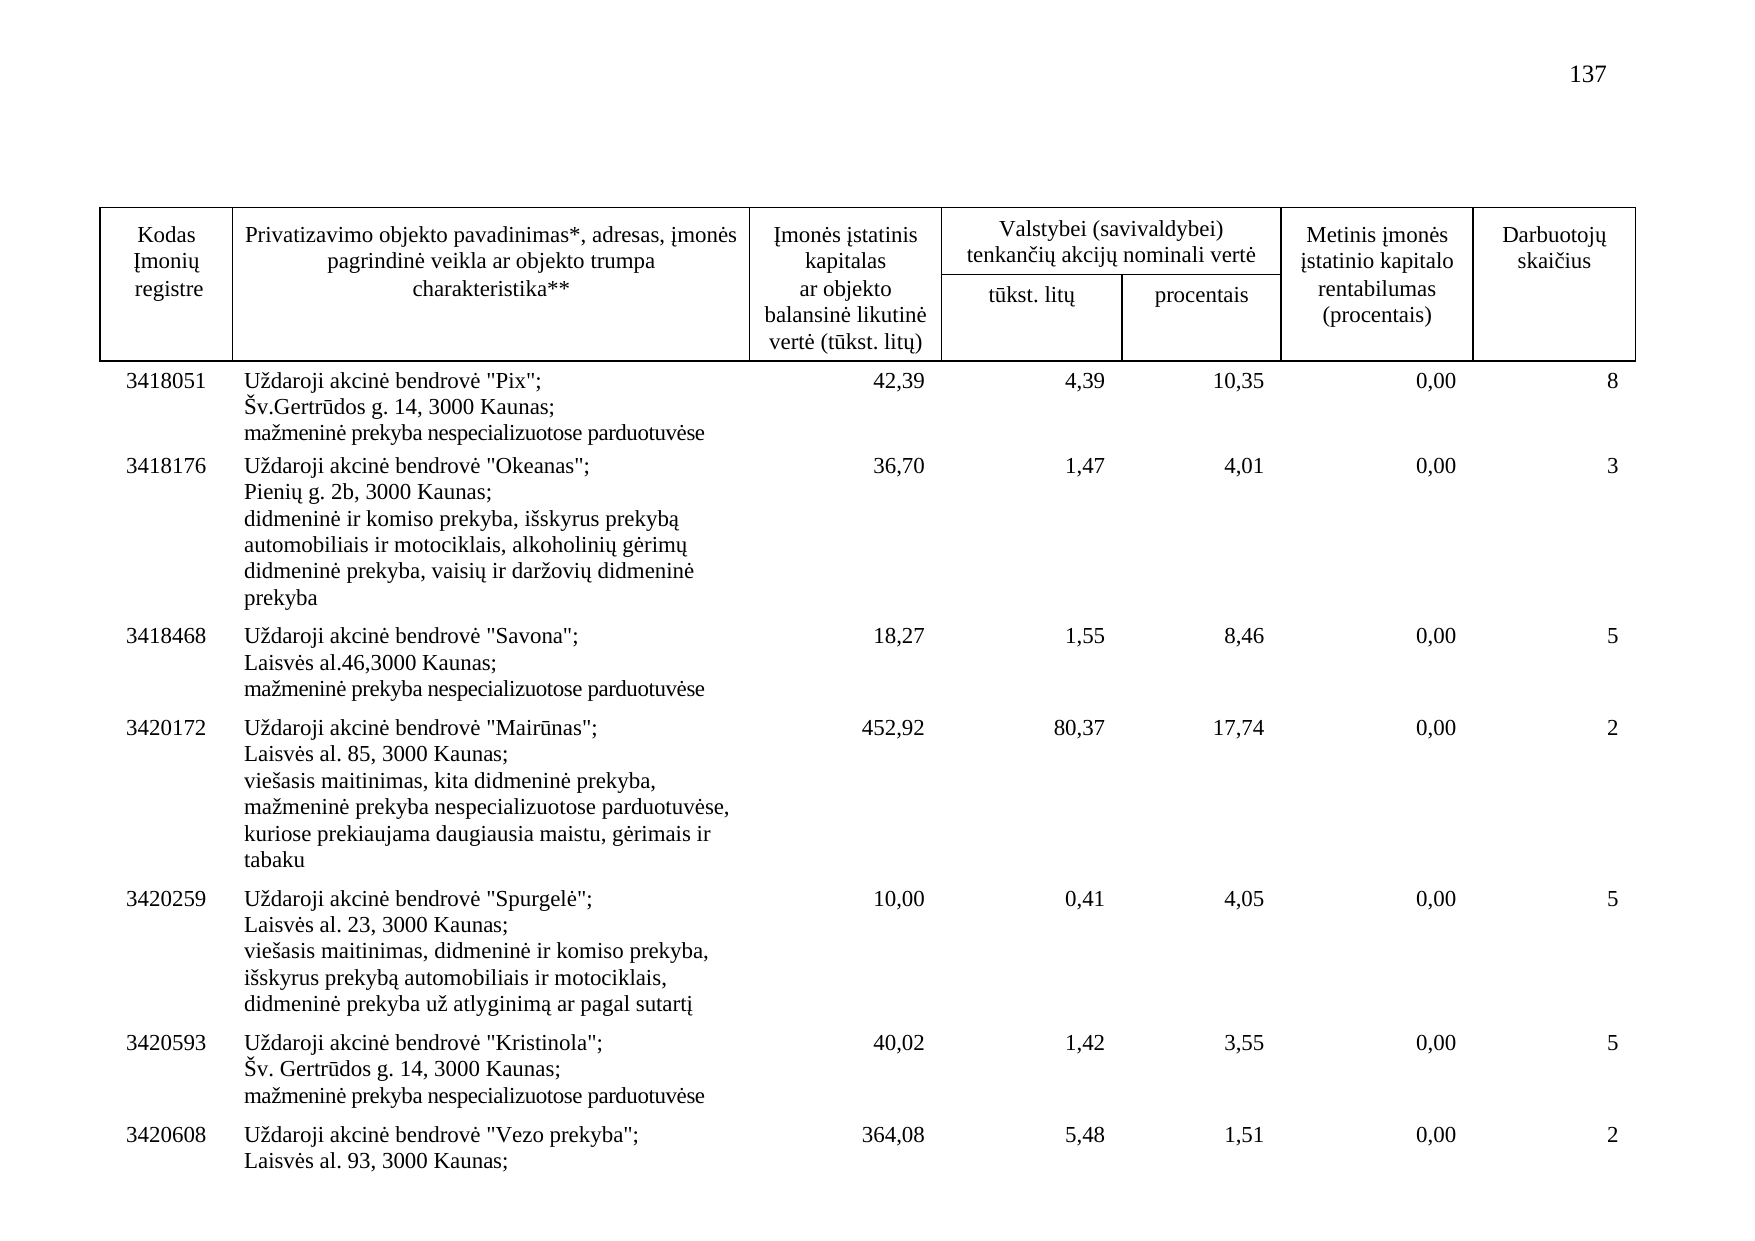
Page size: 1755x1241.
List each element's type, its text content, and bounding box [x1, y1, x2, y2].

table_cell 10,35 [1122, 362, 1281, 446]
table_header Kodas Įmonių [101, 208, 232, 273]
table_cell 0,00 [1281, 1114, 1473, 1173]
table_cell 5 [1473, 616, 1636, 708]
table_cell 3418468 [100, 616, 233, 708]
table_cell 4,05 [1122, 879, 1281, 1023]
table_cell 3420259 [100, 879, 233, 1023]
table_cell 0,00 [1281, 362, 1473, 446]
table_header Privatizavimo objekto pavadinimas*, adresas, įmonės pagrindinė veikla ar objekto trumpa [233, 208, 749, 273]
table_cell 18,27 [750, 616, 941, 708]
table_cell 5 [1473, 879, 1636, 1023]
table_cell 1,51 [1122, 1114, 1281, 1173]
table_cell 17,74 [1122, 708, 1281, 878]
table_cell 0,00 [1281, 1023, 1473, 1114]
table_cell ar objekto balansinė likutinė vertė (tūkst. litų) [750, 274, 941, 360]
table_cell 3418051 [100, 362, 233, 446]
table_cell 36,70 [750, 446, 941, 616]
table_cell tūkst. litų [942, 275, 1121, 360]
table_cell 2 [1473, 708, 1636, 878]
table_cell 0,00 [1281, 879, 1473, 1023]
table_cell 0,00 [1281, 708, 1473, 878]
table_cell Uždaroji akcinė bendrovė "Kristinola"; Šv. Gertrūdos g. 14, 3000 Kaunas; mažmeninė prekyba nespecializuotose parduotuvėse [233, 1023, 749, 1114]
table_cell 3420593 [100, 1023, 233, 1114]
table_cell Uždaroji akcinė bendrovė "Mairūnas"; Laisvės al. 85, 3000 Kaunas; viešasis maitinimas, kita didmeninė prekyba, mažmeninė prekyba nespecializuotose parduotuvėse, kuriose prekiaujama daugiausia maistu, gėrimais ir tabaku [233, 708, 749, 878]
table_cell 8,46 [1122, 616, 1281, 708]
table_header Darbuotojų skaičius [1474, 208, 1635, 273]
table_header Įmonės įstatinis kapitalas [750, 208, 941, 273]
table_header Metinis įmonės įstatinio kapitalo [1282, 208, 1472, 273]
table_cell procentais [1123, 275, 1280, 360]
table_cell registre [101, 274, 232, 360]
table_cell Uždaroji akcinė bendrovė "Savona"; Laisvės al.46,3000 Kaunas; mažmeninė prekyba nespecializuotose parduotuvėse [233, 616, 749, 708]
table_cell 8 [1473, 362, 1636, 446]
table_cell 3420608 [100, 1114, 233, 1173]
table_cell 1,47 [941, 446, 1122, 616]
table_cell 0,00 [1281, 446, 1473, 616]
table_cell 4,01 [1122, 446, 1281, 616]
table_cell 3420172 [100, 708, 233, 878]
table_cell 42,39 [750, 362, 941, 446]
table_cell 40,02 [750, 1023, 941, 1114]
table_cell 0,00 [1281, 616, 1473, 708]
table_cell 80,37 [941, 708, 1122, 878]
table_header Valstybei (savivaldybei) tenkančių akcijų nominali vertė [942, 208, 1280, 273]
table_cell 3,55 [1122, 1023, 1281, 1114]
table_cell 1,55 [941, 616, 1122, 708]
table_cell 4,39 [941, 362, 1122, 446]
table_cell 452,92 [750, 708, 941, 878]
table_cell Uždaroji akcinė bendrovė "Spurgelė"; Laisvės al. 23, 3000 Kaunas; viešasis maitinimas, didmeninė ir komiso prekyba, išskyrus prekybą automobiliais ir motociklais, didmeninė prekyba už atlyginimą ar pagal sutartį [233, 879, 749, 1023]
table_cell 3418176 [100, 446, 233, 616]
table_cell 3 [1473, 446, 1636, 616]
table_cell charakteristika** [233, 274, 749, 360]
table_cell rentabilumas (procentais) [1282, 274, 1472, 360]
table_cell 5,48 [941, 1114, 1122, 1173]
table_cell Uždaroji akcinė bendrovė "Pix"; Šv.Gertrūdos g. 14, 3000 Kaunas; mažmeninė prekyba nespecializuotose parduotuvėse [233, 362, 749, 446]
table_cell 1,42 [941, 1023, 1122, 1114]
table_cell 10,00 [750, 879, 941, 1023]
table_cell [1474, 274, 1635, 360]
table_cell Uždaroji akcinė bendrovė "Vezo prekyba"; Laisvės al. 93, 3000 Kaunas; [233, 1114, 749, 1173]
table_cell 0,41 [941, 879, 1122, 1023]
table_cell 2 [1473, 1114, 1636, 1173]
table_cell Uždaroji akcinė bendrovė "Okeanas"; Pienių g. 2b, 3000 Kaunas; didmeninė ir komiso prekyba, išskyrus prekybą automobiliais ir motociklais, alkoholinių gėrimų didmeninė prekyba, vaisių ir daržovių didmeninė prekyba [233, 446, 749, 616]
table_cell 5 [1473, 1023, 1636, 1114]
table_cell 364,08 [750, 1114, 941, 1173]
